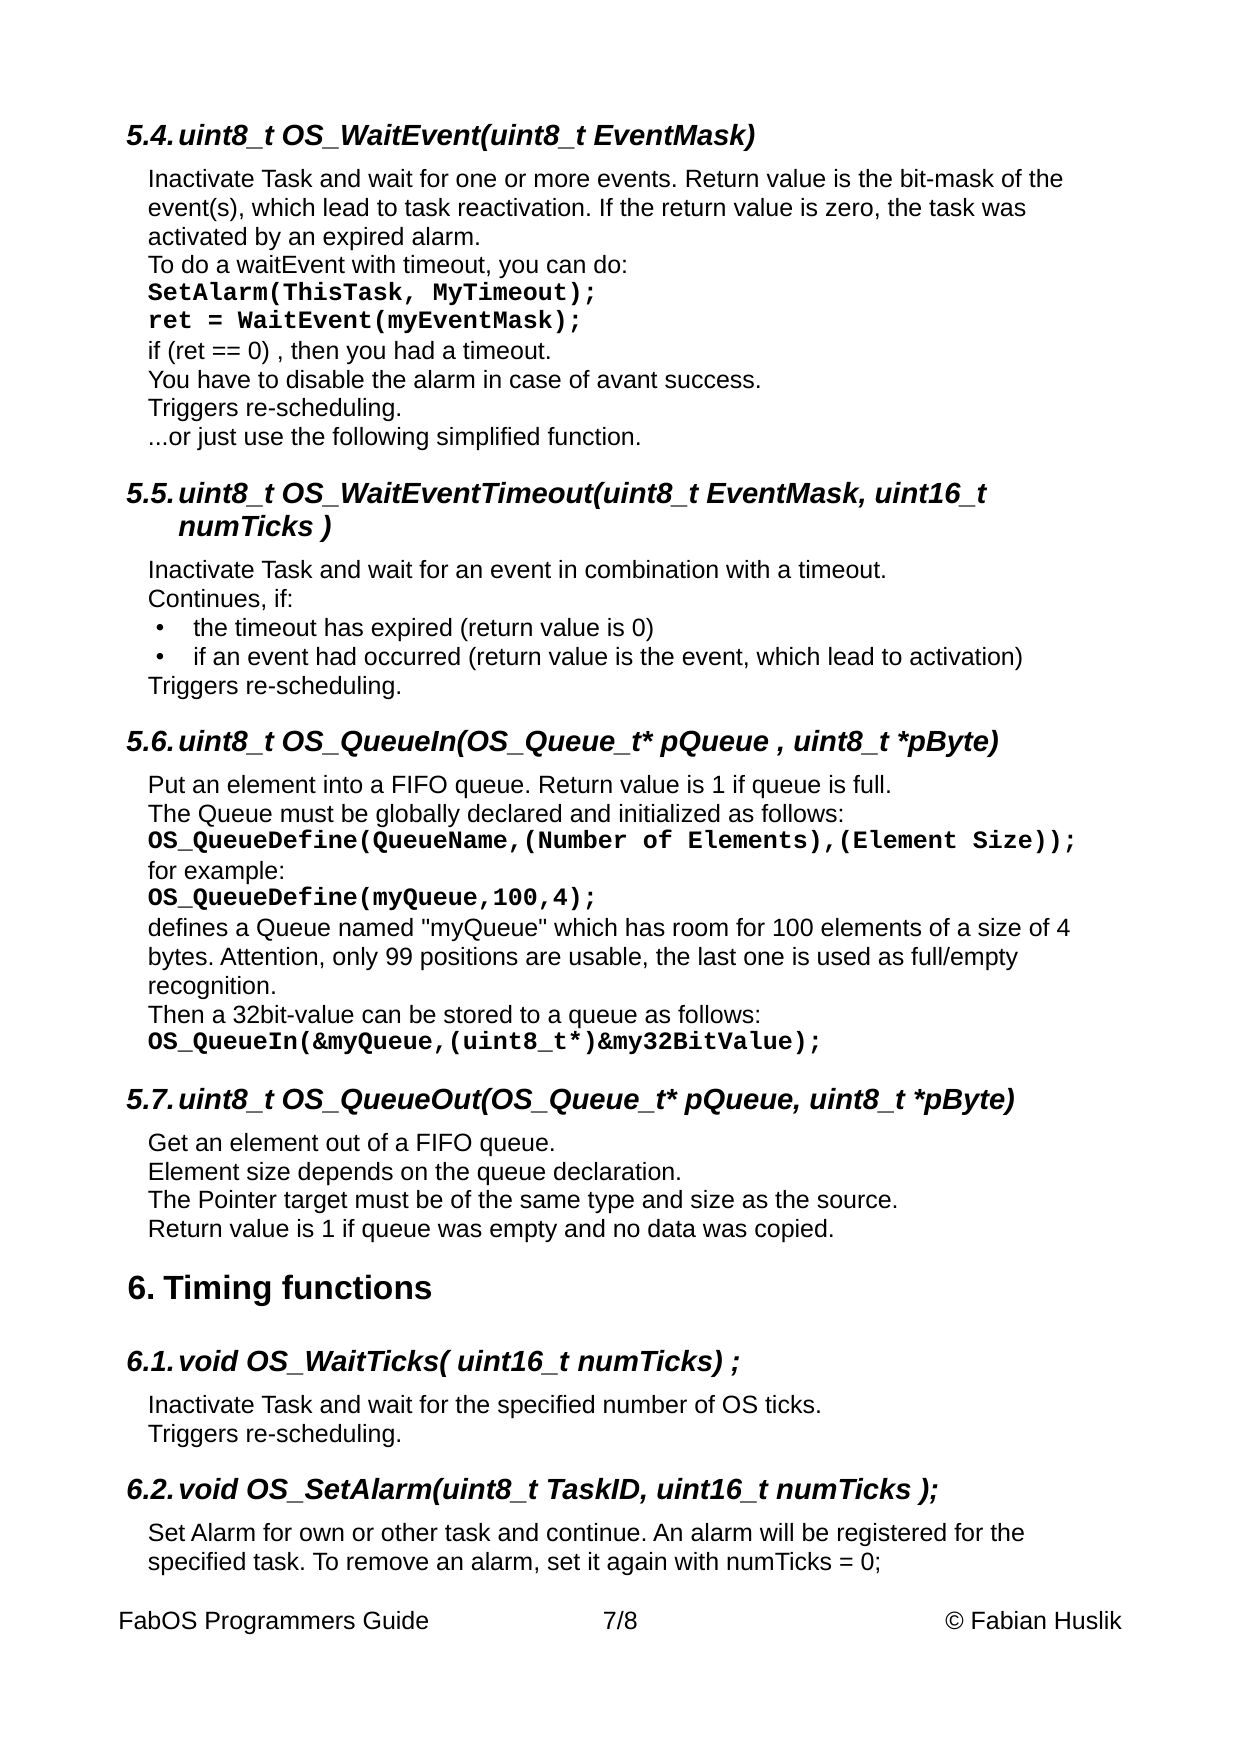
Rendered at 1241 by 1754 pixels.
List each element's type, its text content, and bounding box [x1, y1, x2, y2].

subtitle void OS_SetAlarm(uint8_t TaskID, uint16_t numTicks ); [118, 1472, 1122, 1506]
text Inactivate Task and wait for the specified number of OS ticks. [148, 1390, 1122, 1419]
text for example: [148, 856, 1122, 885]
text defines a Queue named "myQueue" which has room for 100 elements of a size of 4 bytes. Attention, only 99 positions are usable, the last one is used as full/empty recognition. [148, 913, 1122, 999]
text OS_QueueIn(&myQueue,(uint8_t*)&my32BitValue); [148, 1028, 1122, 1057]
text Triggers re-scheduling. [148, 671, 1122, 699]
text The Queue must be globally declared and initialized as follows: [148, 799, 1122, 828]
text You have to disable the alarm in case of avant success. [148, 364, 1122, 393]
text Inactivate Task and wait for one or more events. Return value is the bit-mask of the event(s), which lead to task reactivation. If the return value is zero, the task was activated by an expired alarm. [148, 164, 1122, 250]
text Element size depends on the queue declaration. [148, 1156, 1122, 1185]
subtitle Timing functions [118, 1268, 1122, 1306]
text Continues, if: [148, 584, 1122, 613]
text OS_QueueDefine(QueueName,(Number of Elements),(Element Size)); [148, 828, 1122, 856]
text OS_QueueDefine(myQueue,100,4); [148, 885, 1122, 913]
text Triggers re-scheduling. [148, 393, 1122, 422]
text Triggers re-scheduling. [148, 1419, 1122, 1447]
subtitle uint8_t OS_QueueIn(OS_Queue_t* pQueue , uint8_t *pByte) [118, 724, 1122, 758]
subtitle uint8_t OS_WaitEventTimeout(uint8_t EventMask, uint16_t numTicks ) [118, 476, 1122, 543]
text Set Alarm for own or other task and continue. An alarm will be registered for the specified task. To remove an alarm, set it again with numTicks = 0; [148, 1518, 1122, 1576]
text Put an element into a FIFO queue. Return value is 1 if queue is full. [148, 770, 1122, 799]
text if (ret == 0) , then you had a timeout. [148, 336, 1122, 364]
text Get an element out of a FIFO queue. [148, 1128, 1122, 1156]
text To do a waitEvent with timeout, you can do: [148, 250, 1122, 279]
text Then a 32bit-value can be stored to a queue as follows: [148, 999, 1122, 1028]
text Inactivate Task and wait for an event in combination with a timeout. [148, 555, 1122, 584]
text SetAlarm(ThisTask, MyTimeout); ret = WaitEvent(myEventMask); [148, 279, 1122, 336]
subtitle uint8_t OS_WaitEvent(uint8_t EventMask) [118, 118, 1122, 152]
list the timeout has expired (return value is 0) [156, 613, 1122, 642]
text Return value is 1 if queue was empty and no data was copied. [148, 1214, 1122, 1243]
list if an event had occurred (return value is the event, which lead to activation) [156, 642, 1122, 671]
text ...or just use the following simplified function. [148, 422, 1122, 451]
subtitle void OS_WaitTicks( uint16_t numTicks) ; [118, 1344, 1122, 1377]
subtitle uint8_t OS_QueueOut(OS_Queue_t* pQueue, uint8_t *pByte) [118, 1082, 1122, 1115]
text The Pointer target must be of the same type and size as the source. [148, 1185, 1122, 1214]
